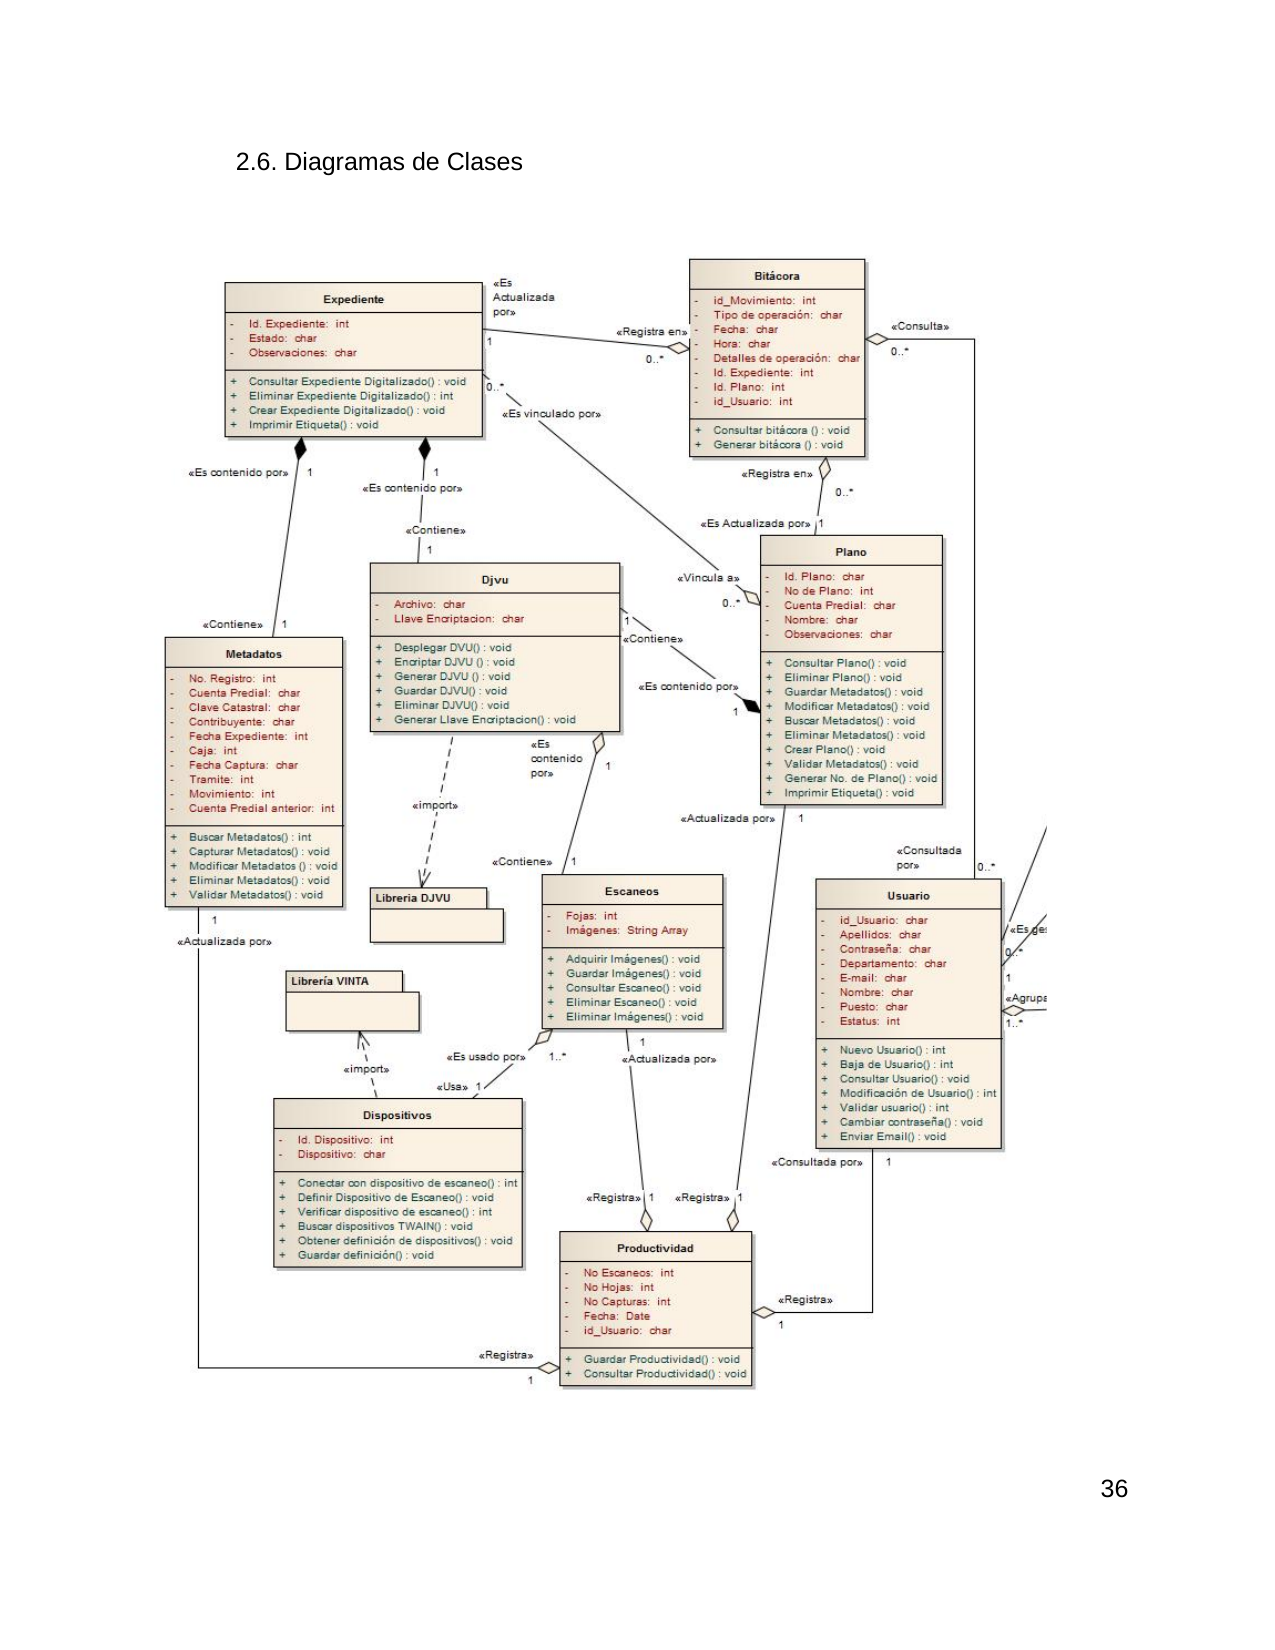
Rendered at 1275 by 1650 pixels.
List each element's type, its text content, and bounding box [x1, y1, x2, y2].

text 2.6. Diagramas de Clases [147, 147, 1128, 176]
picture [153, 250, 206, 1399]
